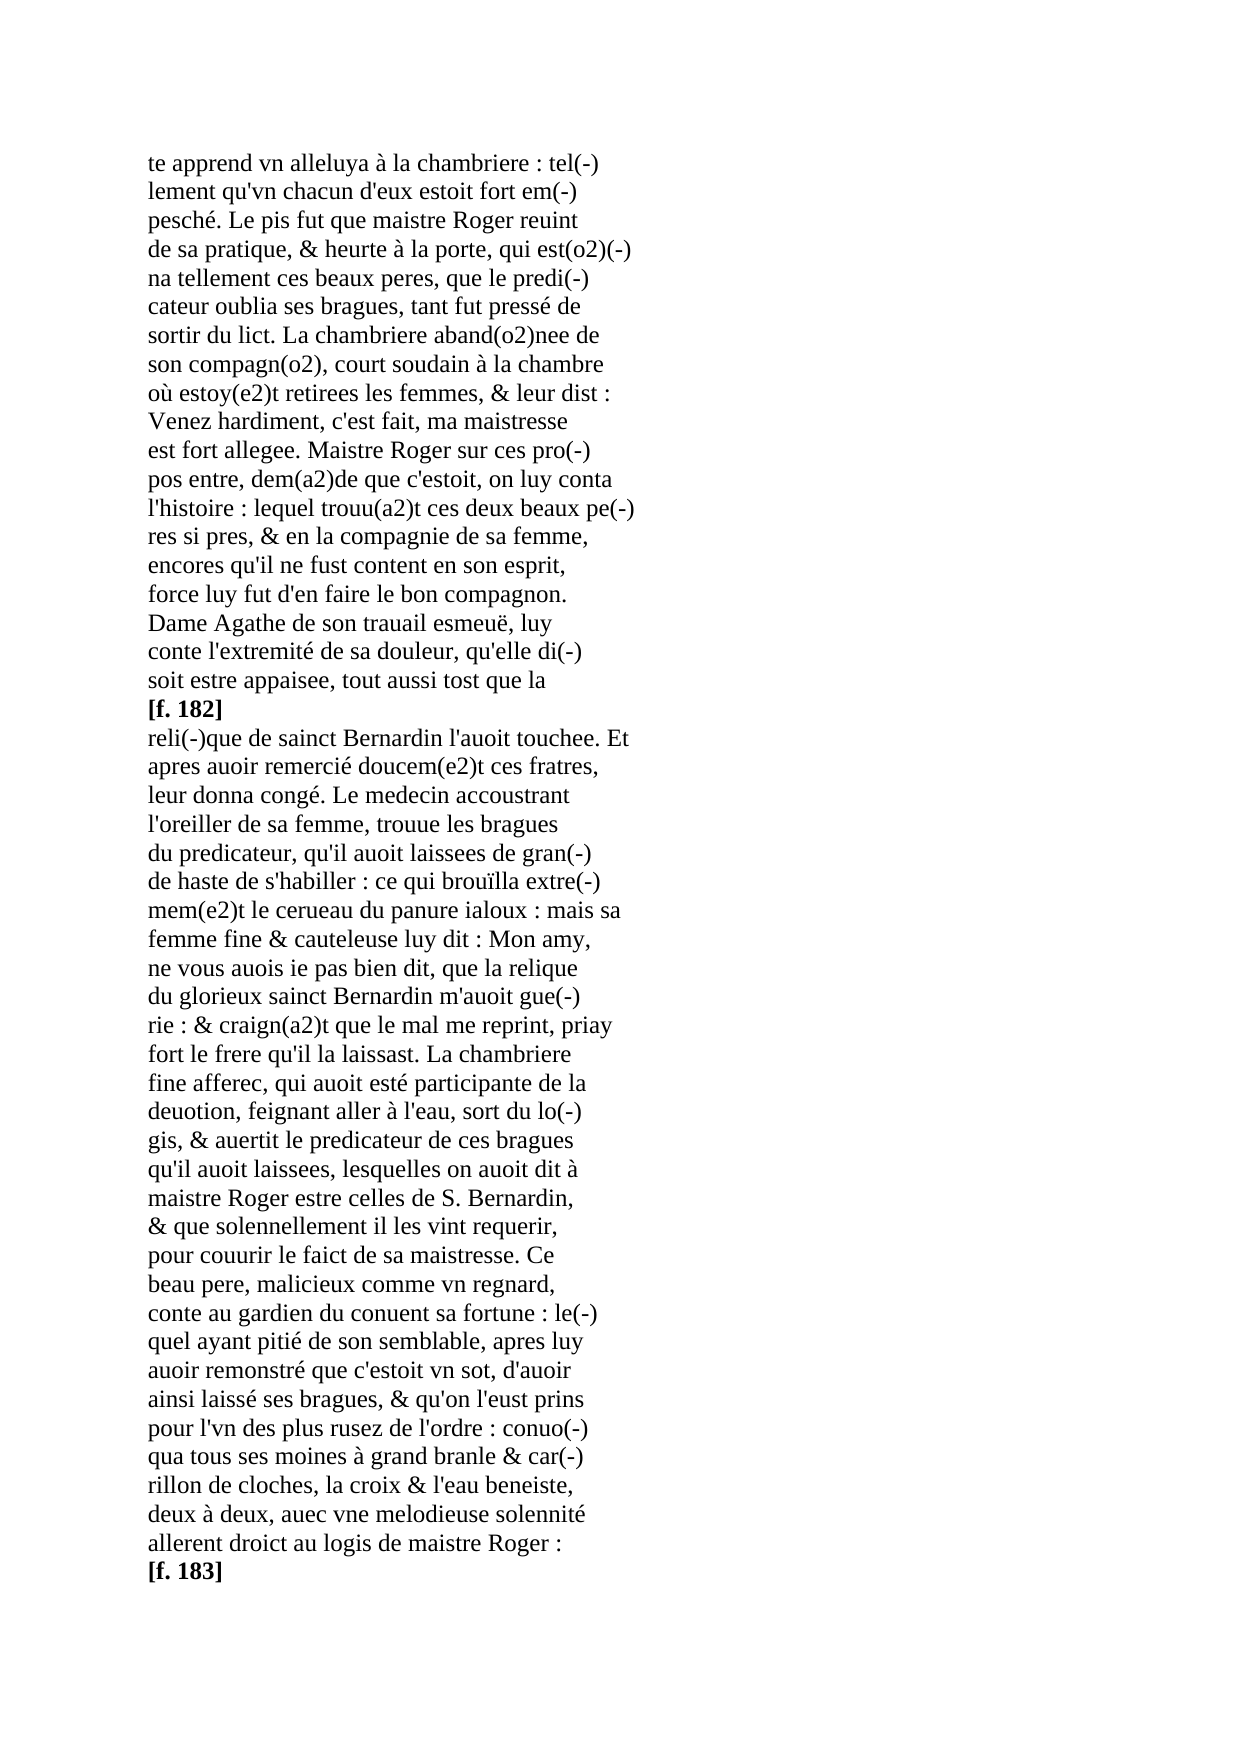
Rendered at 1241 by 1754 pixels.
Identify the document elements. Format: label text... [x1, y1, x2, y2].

text te apprend vn alleluya à la chambriere : tel(-) lement qu'vn chacun d'eux estoit fort em(-) pesché. Le pis fut que maistre Roger reuint de sa pratique, & heurte à la porte, qui est(o2)(-) na tellement ces beaux peres, que le predi(-) cateur oublia ses bragues, tant fut pressé de sortir du lict. La chambriere aband(o2)nee de son compagn(o2), court soudain à la chambre où estoy(e2)t retirees les femmes, & leur dist : Venez hardiment, c'est fait, ma maistresse est fort allegee. Maistre Roger sur ces pro(-) pos entre, dem(a2)de que c'estoit, on luy conta l'histoire : lequel trouu(a2)t ces deux beaux pe(-) res si pres, & en la compagnie de sa femme, encores qu'il ne fust content en son esprit, force luy fut d'en faire le bon compagnon. Dame Agathe de son trauail esmeuë, luy conte l'extremité de sa douleur, qu'elle di(-) soit estre appaisee, tout aussi tost que la [f. 182] reli(-)que de sainct Bernardin l'auoit touchee. Et apres auoir remercié doucem(e2)t ces fratres, leur donna congé. Le medecin accoustrant l'oreiller de sa femme, trouue les bragues du predicateur, qu'il auoit laissees de gran(-) de haste de s'habiller : ce qui brouïlla extre(-) mem(e2)t le cerueau du panure ialoux : mais sa femme fine & cauteleuse luy dit : Mon amy, ne vous auois ie pas bien dit, que la relique du glorieux sainct Bernardin m'auoit gue(-) rie : & craign(a2)t que le mal me reprint, priay fort le frere qu'il la laissast. La chambriere fine afferec, qui auoit esté participante de la deuotion, feignant aller à l'eau, sort du lo(-) gis, & auertit le predicateur de ces bragues qu'il auoit laissees, lesquelles on auoit dit à maistre Roger estre celles de S. Bernardin, & que solennellement il les vint requerir, pour couurir le faict de sa maistresse. Ce beau pere, malicieux comme vn regnard, conte au gardien du conuent sa fortune : le(-) quel ayant pitié de son semblable, apres luy auoir remonstré que c'estoit vn sot, d'auoir ainsi laissé ses bragues, & qu'on l'eust prins pour l'vn des plus rusez de l'ordre : conuo(-) qua tous ses moines à grand branle & car(-) rillon de cloches, la croix & l'eau beneiste, deux à deux, auec vne melodieuse solennité allerent droict au logis de maistre Roger : [f. 183] [148, 148, 1093, 1585]
